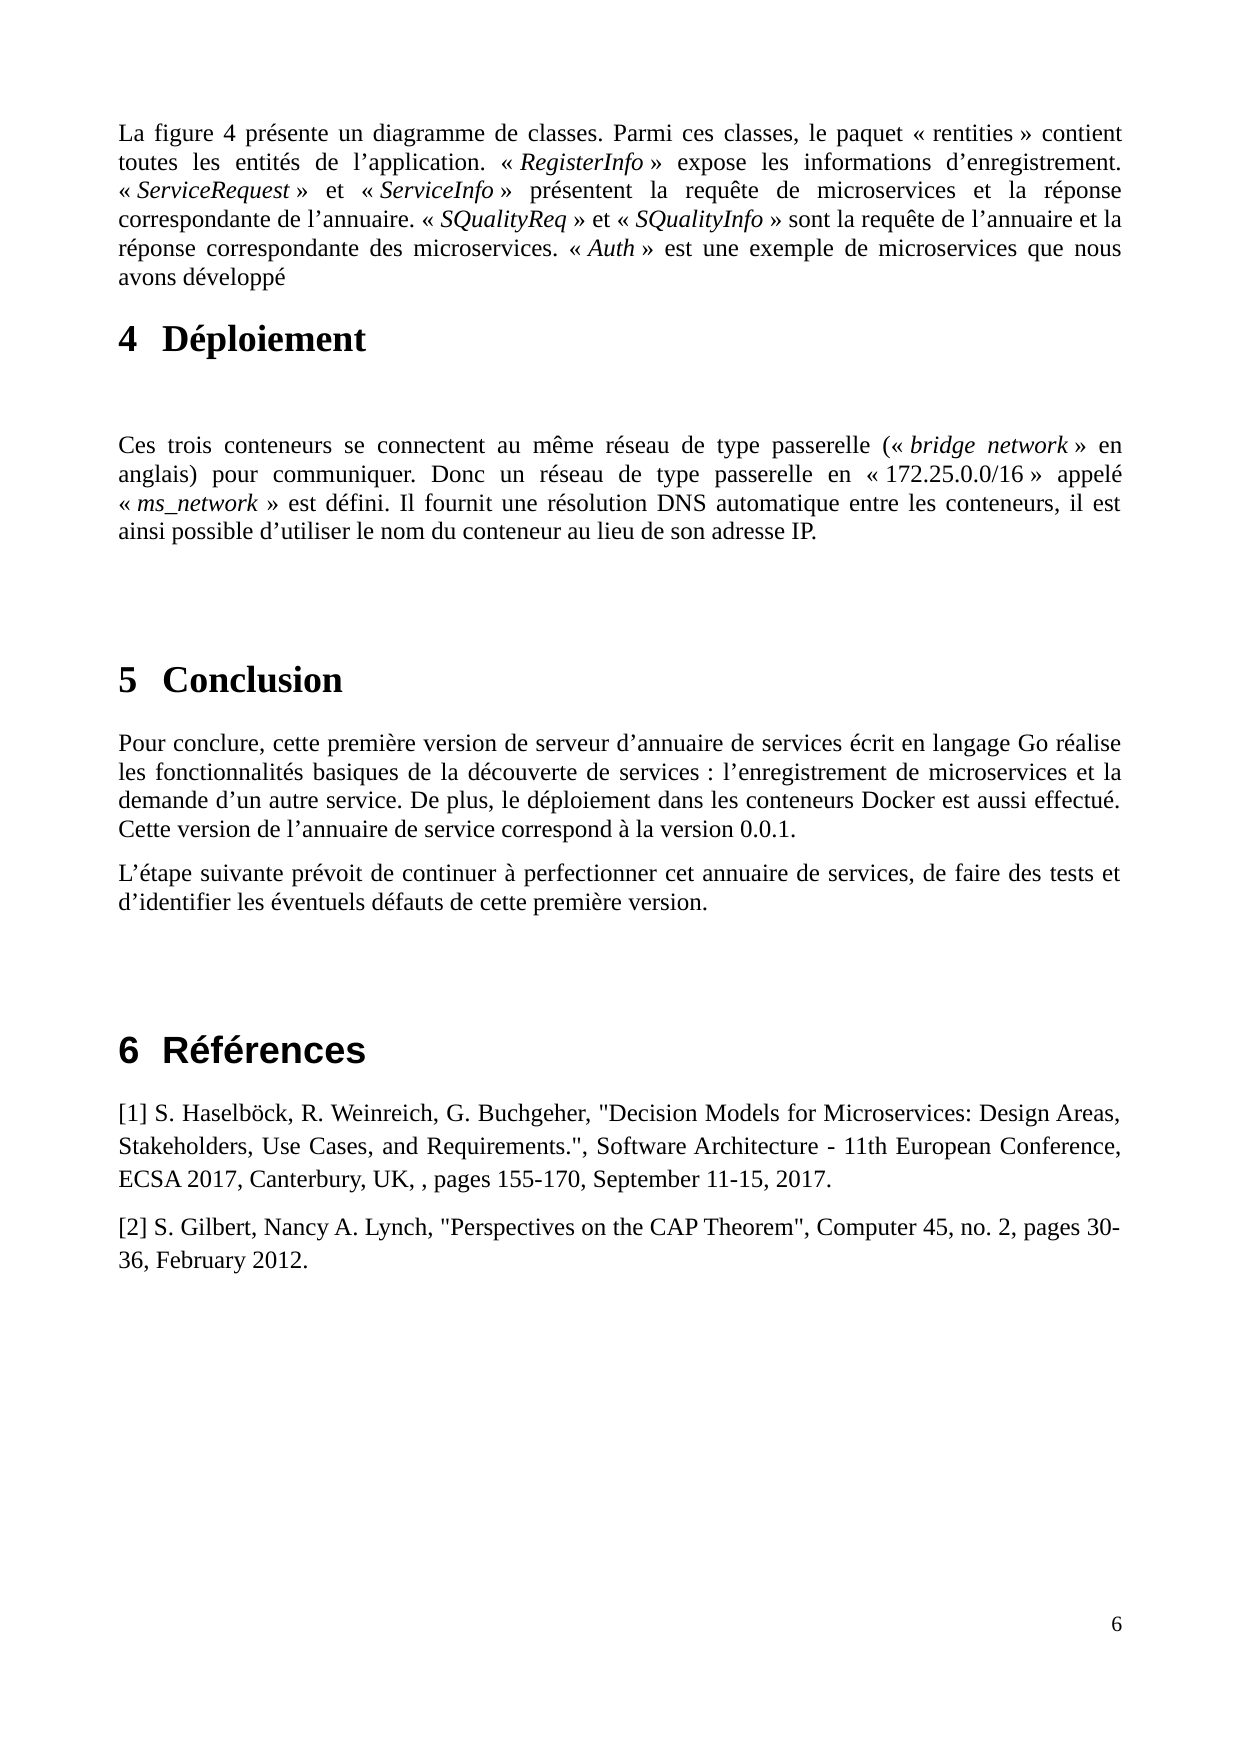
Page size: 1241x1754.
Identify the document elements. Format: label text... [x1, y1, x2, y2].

text [1] S. Haselböck, R. Weinreich, G. Buchgeher, "Decision Models for Microservices: Design Areas, Stakeholders, Use Cases, and Requirements.", Software Architecture - 11th European Conference, ECSA 2017, Canterbury, UK, , pages 155-170, September 11-15, 2017. [118, 1098, 1122, 1193]
text [2] S. Gilbert, Nancy A. Lynch, "Perspectives on the CAP Theorem", Computer 45, no. 2, pages 30-36, February 2012. [118, 1212, 1122, 1274]
text L’étape suivante prévoit de continuer à perfectionner cet annuaire de services, de faire des tests et d’identifier les éventuels défauts de cette première version. [118, 858, 1122, 915]
subtitle Références [118, 1027, 1122, 1071]
subtitle Conclusion [118, 657, 1122, 701]
subtitle Déploiement [118, 316, 1122, 359]
text Ces trois conteneurs se connectent au même réseau de type passerelle (« bridge network » en anglais) pour communiquer. Donc un réseau de type passerelle en « 172.25.0.0/16 » appelé « ms_network » est défini. Il fournit une résolution DNS automatique entre les conteneurs, il est ainsi possible d’utiliser le nom du conteneur au lieu de son adresse IP. [118, 430, 1122, 545]
text La figure 4 présente un diagramme de classes. Parmi ces classes, le paquet « rentities » contient toutes les entités de l’application. « RegisterInfo » expose les informations d’enregistrement. « ServiceRequest » et « ServiceInfo » présentent la requête de microservices et la réponse correspondante de l’annuaire. « SQualityReq » et « SQualityInfo » sont la requête de l’annuaire et la réponse correspondante des microservices. « Auth » est une exemple de microservices que nous avons développé [118, 118, 1122, 291]
text Pour conclure, cette première version de serveur d’annuaire de services écrit en langage Go réalise les fonctionnalités basiques de la découverte de services : l’enregistrement de microservices et la demande d’un autre service. De plus, le déploiement dans les conteneurs Docker est aussi effectué. Cette version de l’annuaire de service correspond à la version 0.0.1. [118, 728, 1122, 843]
